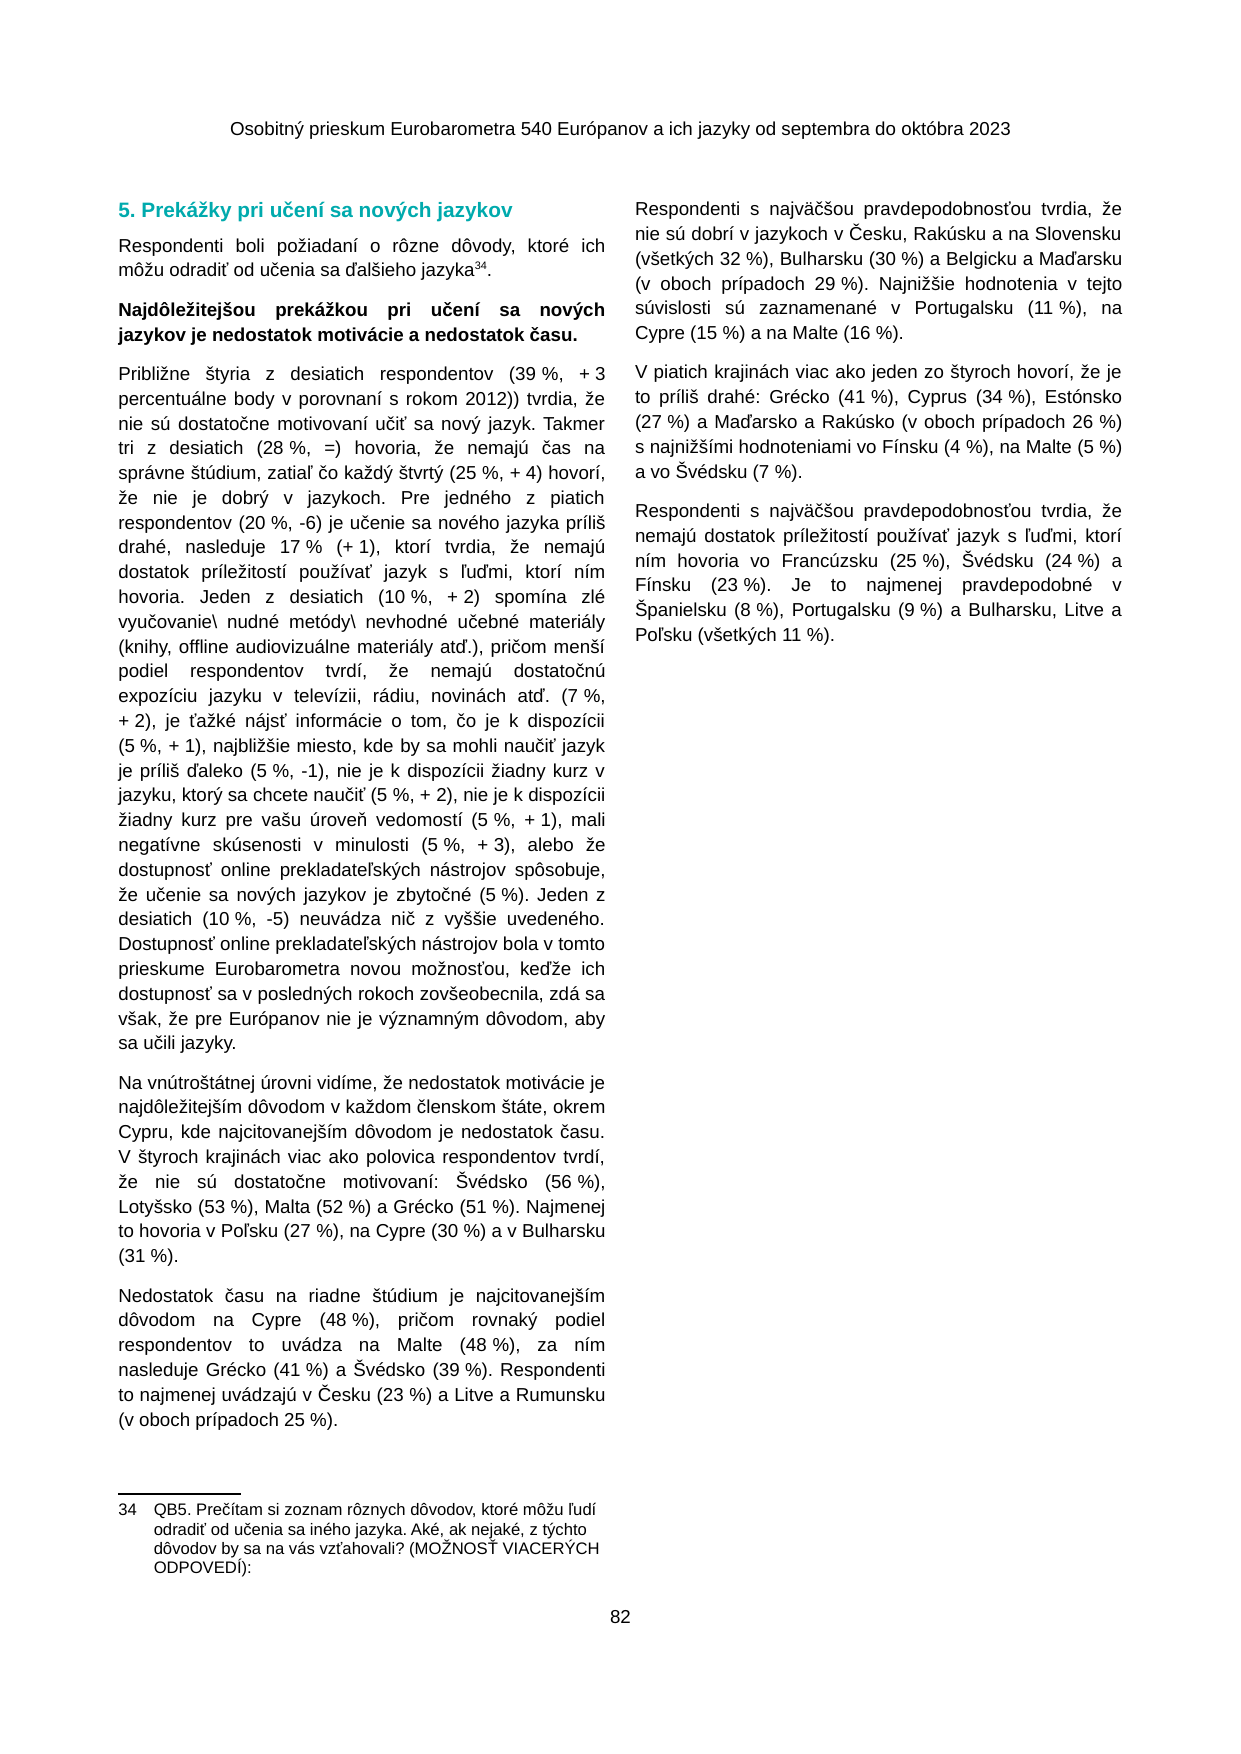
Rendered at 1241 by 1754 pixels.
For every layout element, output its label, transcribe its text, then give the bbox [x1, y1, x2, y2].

subtitle 5. Prekážky pri učení sa nových jazykov [118, 198, 605, 222]
text Nedostatok času na riadne štúdium je najcitovanejším dôvodom na Cypre (48 %), pričom rovnaký podiel respondentov to uvádza na Malte (48 %), za ním nasleduje Grécko (41 %) a Švédsko (39 %). Respondenti to najmenej uvádzajú v Česku (23 %) a Litve a Rumunsku (v oboch prípadoch 25 %). [118, 1284, 605, 1430]
text Respondenti s najväčšou pravdepodobnosťou tvrdia, že nie sú dobrí v jazykoch v Česku, Rakúsku a na Slovensku (všetkých 32 %), Bulharsku (30 %) a Belgicku a Maďarsku (v oboch prípadoch 29 %). Najnižšie hodnotenia v tejto súvislosti sú zaznamenané v Portugalsku (11 %), na Cypre (15 %) a na Malte (16 %). [635, 198, 1122, 343]
text Respondenti boli požiadaní o rôzne dôvody, ktoré ich môžu odradiť od učenia sa ďalšieho jazyka. [118, 234, 605, 281]
text Respondenti s najväčšou pravdepodobnosťou tvrdia, že nemajú dostatok príležitostí používať jazyk s ľuďmi, ktorí ním hovoria vo Francúzsku (25 %), Švédsku (24 %) a Fínsku (23 %). Je to najmenej pravdepodobné v Španielsku (8 %), Portugalsku (9 %) a Bulharsku, Litve a Poľsku (všetkých 11 %). [635, 500, 1122, 645]
text Na vnútroštátnej úrovni vidíme, že nedostatok motivácie je najdôležitejším dôvodom v každom členskom štáte, okrem Cypru, kde najcitovanejším dôvodom je nedostatok času. V štyroch krajinách viac ako polovica respondentov tvrdí, že nie sú dostatočne motivovaní: Švédsko (56 %), Lotyšsko (53 %), Malta (52 %) a Grécko (51 %). Najmenej to hovoria v Poľsku (27 %), na Cypre (30 %) a v Bulharsku (31 %). [118, 1071, 605, 1267]
text QB5. Prečítam si zoznam rôznych dôvodov, ktoré môžu ľudí odradiť od učenia sa iného jazyka. Aké, ak nejaké, z týchto dôvodov by sa na vás vzťahovali? (MOŽNOSŤ VIACERÝCH ODPOVEDÍ): [118, 1500, 605, 1577]
text V piatich krajinách viac ako jeden zo štyroch hovorí, že je to príliš drahé: Grécko (41 %), Cyprus (34 %), Estónsko (27 %) a Maďarsko a Rakúsko (v oboch prípadoch 26 %) s najnižšími hodnoteniami vo Fínsku (4 %), na Malte (5 %) a vo Švédsku (7 %). [635, 361, 1122, 482]
text Najdôležitejšou prekážkou pri učení sa nových jazykov je nedostatok motivácie a nedostatok času. [118, 298, 605, 345]
text Približne štyria z desiatich respondentov (39 %, + 3 percentuálne body v porovnaní s rokom 2012)) tvrdia, že nie sú dostatočne motivovaní učiť sa nový jazyk. Takmer tri z desiatich (28 %, =) hovoria, že nemajú čas na správne štúdium, zatiaľ čo každý štvrtý (25 %, + 4) hovorí, že nie je dobrý v jazykoch. Pre jedného z piatich respondentov (20 %, -6) je učenie sa nového jazyka príliš drahé, nasleduje 17 % (+ 1), ktorí tvrdia, že nemajú dostatok príležitostí používať jazyk s ľuďmi, ktorí ním hovoria. Jeden z desiatich (10 %, + 2) spomína zlé vyučovanie\ nudné metódy\ nevhodné učebné materiály (knihy, offline audiovizuálne materiály atď.), pričom menší podiel respondentov tvrdí, že nemajú dostatočnú expozíciu jazyku v televízii, rádiu, novinách atď. (7 %, + 2), je ťažké nájsť informácie o tom, čo je k dispozícii (5 %, + 1), najbližšie miesto, kde by sa mohli naučiť jazyk je príliš ďaleko (5 %, -1), nie je k dispozícii žiadny kurz v jazyku, ktorý sa chcete naučiť (5 %, + 2), nie je k dispozícii žiadny kurz pre vašu úroveň vedomostí (5 %, + 1), mali negatívne skúsenosti v minulosti (5 %, + 3), alebo že dostupnosť online prekladateľských nástrojov spôsobuje, že učenie sa nových jazykov je zbytočné (5 %). Jeden z desiatich (10 %, -5) neuvádza nič z vyššie uvedeného. Dostupnosť online prekladateľských nástrojov bola v tomto prieskume Eurobarometra novou možnosťou, keďže ich dostupnosť sa v posledných rokoch zovšeobecnila, zdá sa však, že pre Európanov nie je významným dôvodom, aby sa učili jazyky. [118, 363, 605, 1054]
